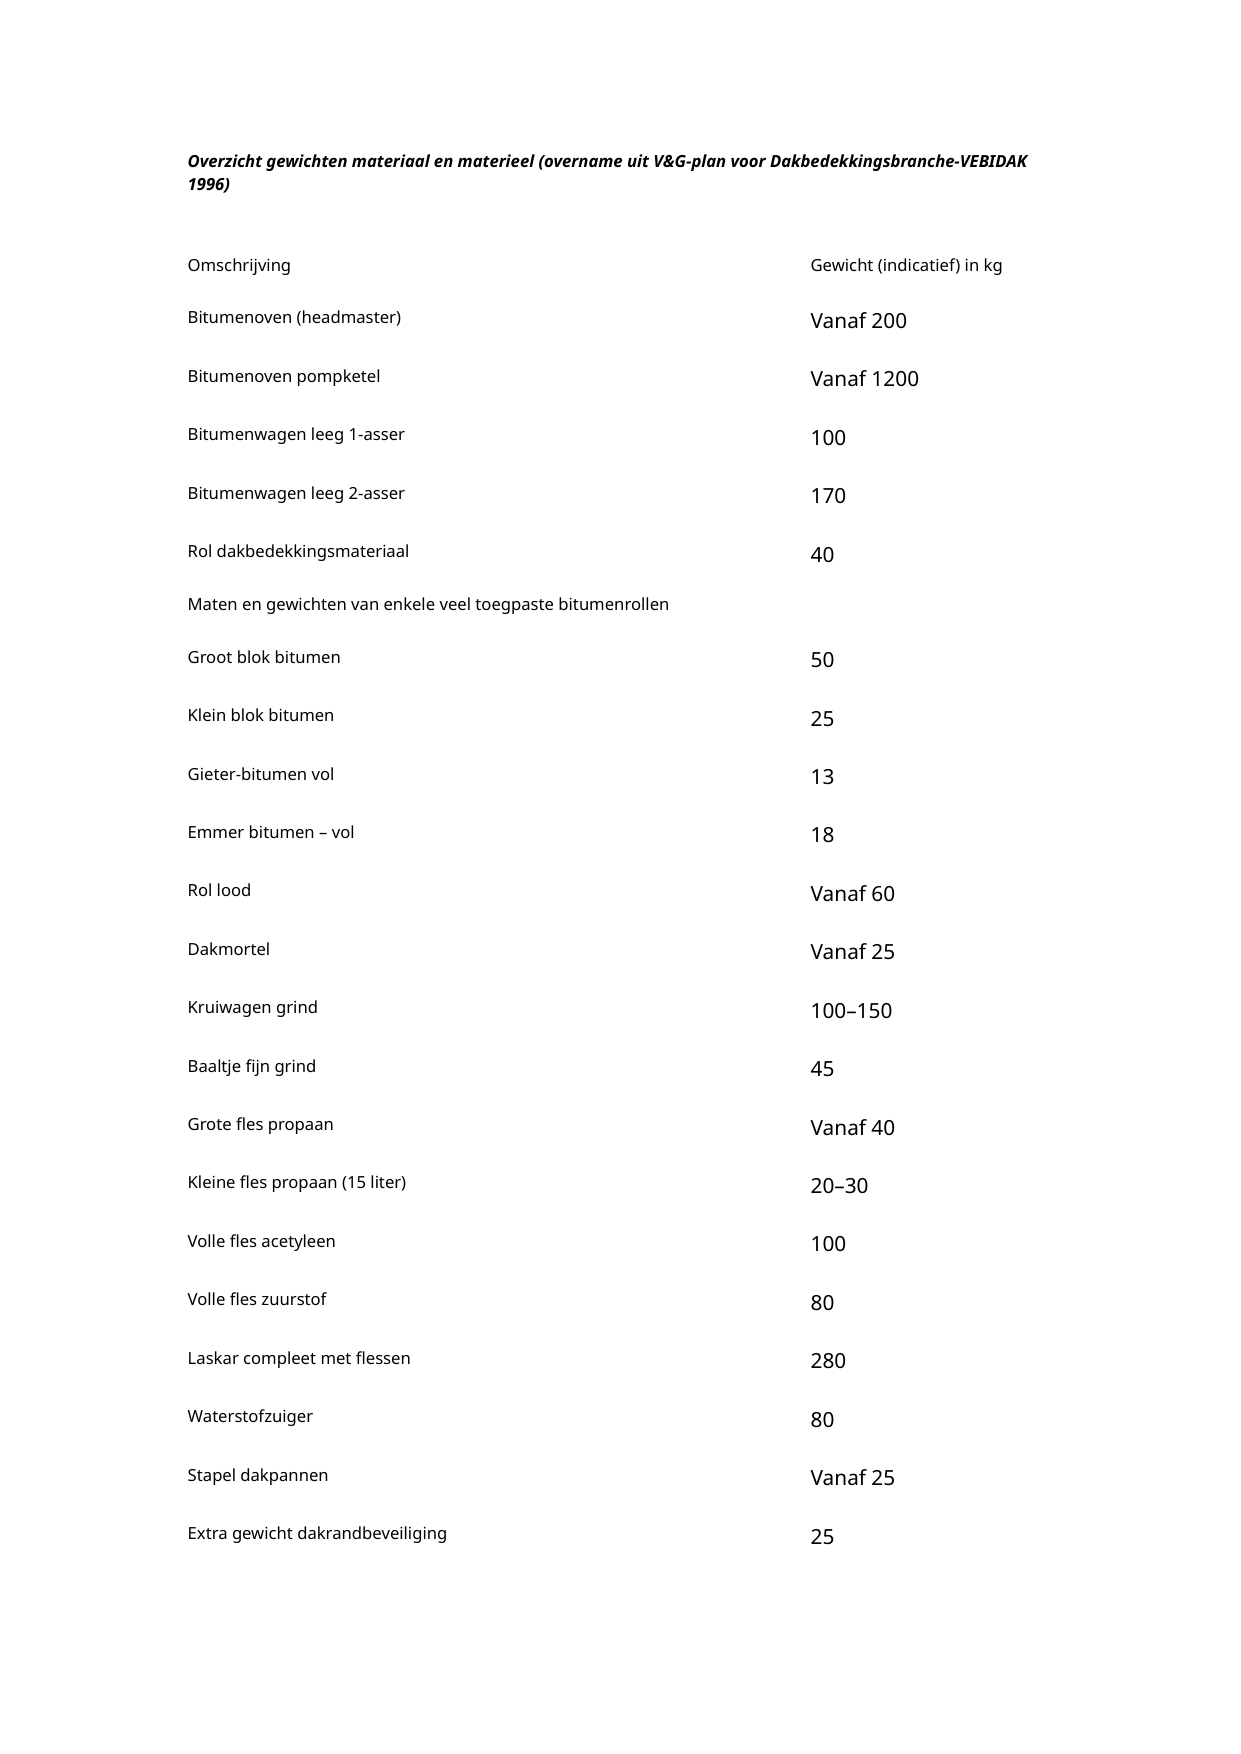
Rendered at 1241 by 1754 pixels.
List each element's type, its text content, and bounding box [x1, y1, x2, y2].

table_cell Baaltje fijn grind [188, 1054, 810, 1113]
table_cell 45 [810, 1054, 1053, 1113]
table_cell 18 [810, 821, 1053, 879]
table_cell 100 [810, 423, 1053, 481]
table_cell Emmer bitumen – vol [188, 821, 810, 879]
table_cell 100–150 [810, 996, 1053, 1054]
table_cell 280 [810, 1346, 1053, 1405]
table_cell Kruiwagen grind [188, 996, 810, 1054]
table_cell Dakmortel [188, 938, 810, 996]
table_cell Vanaf 60 [810, 879, 1053, 937]
table_cell 170 [810, 481, 1053, 540]
table_cell Grote fles propaan [188, 1113, 810, 1171]
table_cell Bitumenoven pompketel [188, 365, 810, 423]
table_cell Rol dakbedekkingsmateriaal Maten en gewichten van enkele veel toegpaste bitumenrollen [188, 540, 810, 645]
table_cell Waterstofzuiger [188, 1405, 810, 1463]
table_cell Vanaf 25 [810, 1463, 1053, 1522]
table_cell 80 [810, 1405, 1053, 1463]
table_cell Laskar compleet met flessen [188, 1346, 810, 1405]
table_cell Vanaf 40 [810, 1113, 1053, 1171]
table_cell Bitumenoven (headmaster) [188, 306, 810, 364]
table_cell Bitumenwagen leeg 2-asser [188, 481, 810, 540]
table_cell 50 [810, 645, 1053, 704]
text Overzicht gewichten materiaal en materieel (overname uit V&G-plan voor Dakbedekkingsbranche-VEBIDAK 1996) [187, 150, 1053, 195]
table_cell Gieter-bitumen vol [188, 762, 810, 821]
table_cell Bitumenwagen leeg 1-asser [188, 423, 810, 481]
table_header Gewicht (indicatief) in kg [810, 253, 1053, 306]
table_cell Groot blok bitumen [188, 645, 810, 704]
table_cell Vanaf 1200 [810, 365, 1053, 423]
table_cell Klein blok bitumen [188, 704, 810, 762]
table_cell 20–30 [810, 1171, 1053, 1229]
table_cell Stapel dakpannen [188, 1463, 810, 1522]
table_cell Vanaf 200 [810, 306, 1053, 364]
table_cell Rol lood [188, 879, 810, 937]
table_cell 100 [810, 1230, 1053, 1288]
table_cell 80 [810, 1288, 1053, 1346]
table_header Omschrijving [188, 253, 810, 306]
table_cell Kleine fles propaan (15 liter) [188, 1171, 810, 1229]
table_cell Volle fles acetyleen [188, 1230, 810, 1288]
table_cell Extra gewicht dakrandbeveiliging [188, 1522, 810, 1550]
table_cell 40 [810, 540, 1053, 645]
table_cell Volle fles zuurstof [188, 1288, 810, 1346]
table_cell 25 [810, 1522, 1053, 1550]
table_cell Vanaf 25 [810, 938, 1053, 996]
table_cell 13 [810, 762, 1053, 821]
table_cell 25 [810, 704, 1053, 762]
